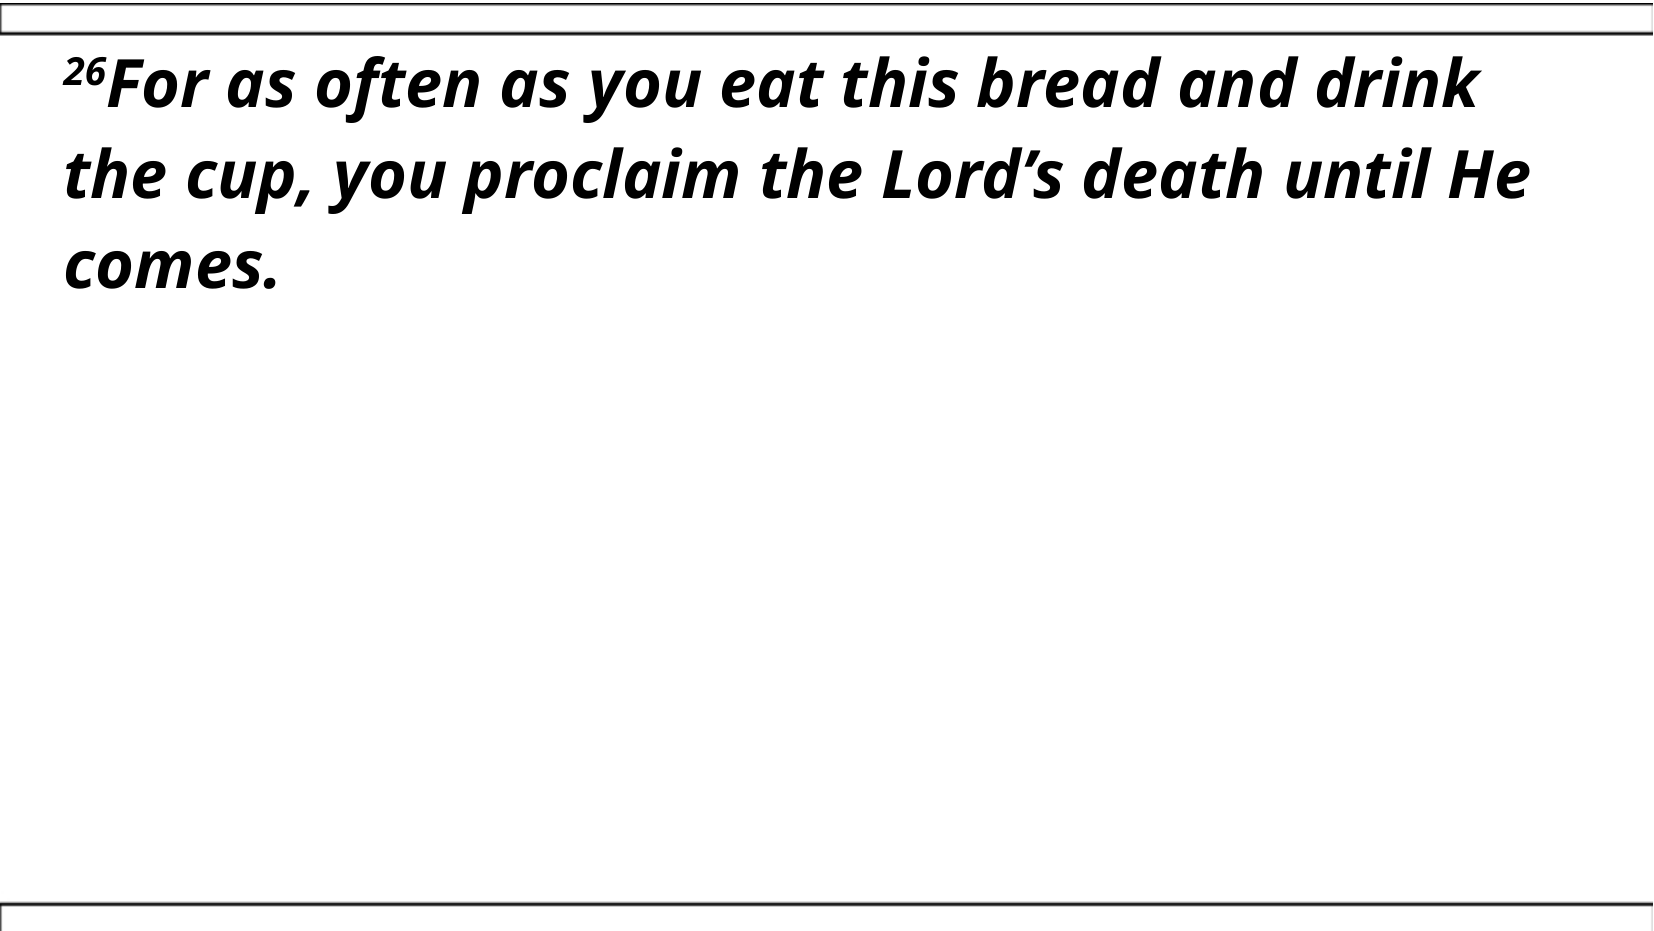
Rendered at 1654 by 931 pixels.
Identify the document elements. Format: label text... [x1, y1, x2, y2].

text_box 26For as often as you eat this bread and drink the cup, you proclaim the Lord’s death until He comes. [48, 28, 1608, 221]
picture [0, 3, 1653, 931]
